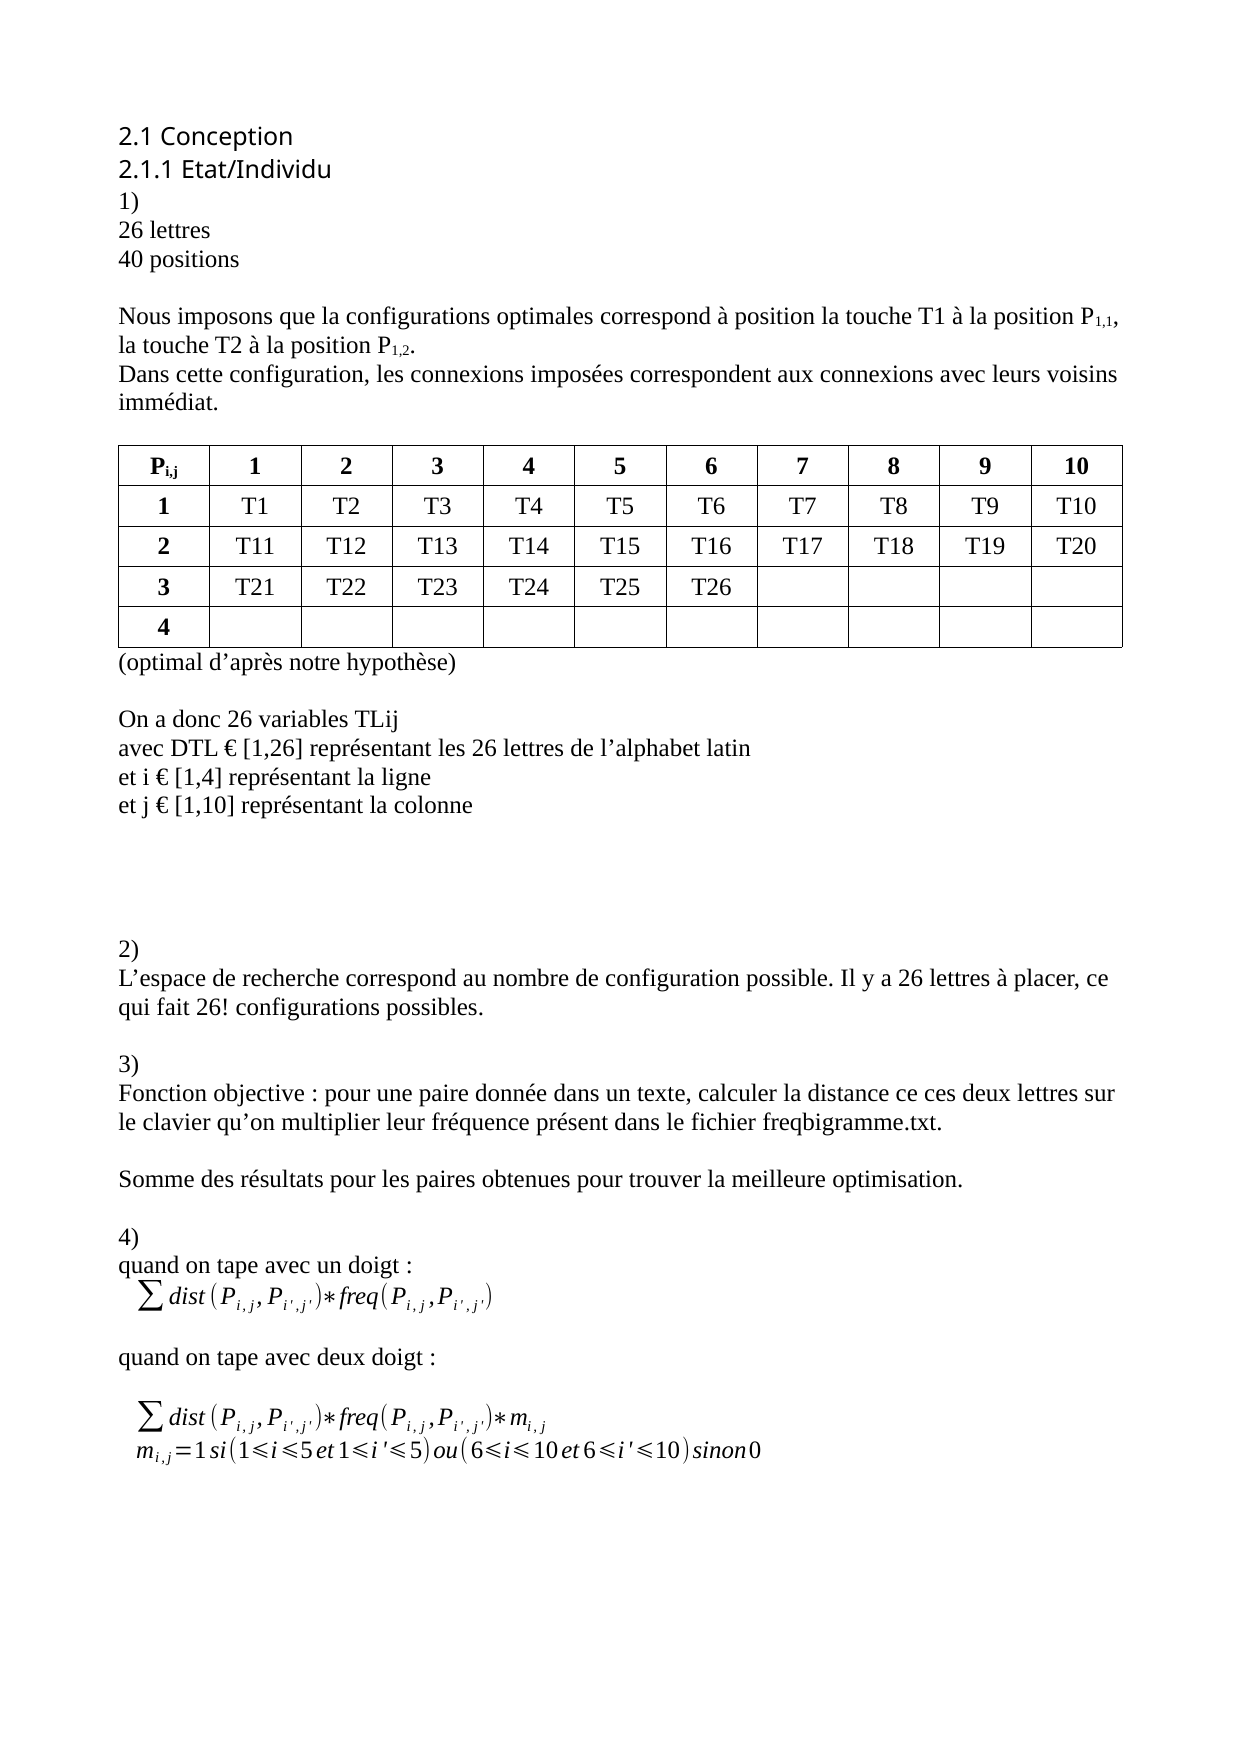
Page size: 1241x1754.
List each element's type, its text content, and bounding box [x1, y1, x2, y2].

table_header 3 [393, 446, 483, 485]
table_header 9 [940, 446, 1031, 485]
table_header 4 [484, 446, 574, 485]
text quand on tape avec un doigt : [118, 1250, 1122, 1279]
table_header 2 [302, 446, 392, 485]
table_cell [849, 607, 939, 647]
table_header 7 [758, 446, 848, 485]
text 40 positions [118, 244, 1122, 272]
text Fonction objective : pour une paire donnée dans un texte, calculer la distance ce ces deux lettres sur le clavier qu’on multiplier leur fréquence présent dans le fichier freqbigramme.txt. [118, 1078, 1122, 1135]
table_header 5 [575, 446, 666, 485]
table_cell T22 [302, 567, 392, 606]
table_cell [484, 607, 574, 647]
table_cell T19 [940, 527, 1031, 566]
text On a donc 26 variables TLij [118, 704, 1122, 733]
table_cell T1 [210, 486, 301, 526]
table_cell T21 [210, 567, 301, 606]
text 1) [118, 186, 1122, 215]
table_cell [575, 607, 666, 647]
text (optimal d’après notre hypothèse) [118, 648, 1122, 675]
table_cell [758, 607, 848, 647]
table_header 6 [667, 446, 757, 485]
table_cell [302, 607, 392, 647]
table_header 8 [849, 446, 939, 485]
table_cell T2 [302, 486, 392, 526]
table_cell [393, 607, 483, 647]
table_cell [849, 567, 939, 606]
table_cell [1032, 567, 1122, 606]
text 2) [118, 934, 1122, 963]
table_cell 3 [119, 567, 209, 606]
table_cell T16 [667, 527, 757, 566]
text L’espace de recherche correspond au nombre de configuration possible. Il y a 26 lettres à placer, ce qui fait 26! configurations possibles. [118, 963, 1122, 1020]
text Somme des résultats pour les paires obtenues pour trouver la meilleure optimisation. [118, 1164, 1122, 1193]
table_cell T11 [210, 527, 301, 566]
table_header 10 [1032, 446, 1122, 485]
table_header Pi,j [119, 446, 209, 485]
text 26 lettres [118, 215, 1122, 244]
table_cell 2 [119, 527, 209, 566]
table_cell T9 [940, 486, 1031, 526]
table_cell T4 [484, 486, 574, 526]
text Dans cette configuration, les connexions imposées correspondent aux connexions avec leurs voisins immédiat. [118, 359, 1122, 416]
table_cell [1032, 607, 1122, 647]
table_cell T6 [667, 486, 757, 526]
text et j € [1,10] représentant la colonne [118, 790, 1122, 819]
table_cell T26 [667, 567, 757, 606]
text Nous imposons que la configurations optimales correspond à position la touche T1 à la position P1,1, la touche T2 à la position P1,2. [118, 301, 1122, 359]
text 4) [118, 1222, 1122, 1250]
table_cell T3 [393, 486, 483, 526]
table_header 1 [210, 446, 301, 485]
table_cell T25 [575, 567, 666, 606]
table_cell T15 [575, 527, 666, 566]
text 2.1 Conception 2.1.1 Etat/Individu [118, 118, 1122, 186]
text et i € [1,4] représentant la ligne [118, 762, 1122, 790]
table_cell 4 [119, 607, 209, 647]
table_cell [210, 607, 301, 647]
table_cell T10 [1032, 486, 1122, 526]
table_cell T14 [484, 527, 574, 566]
table_cell T24 [484, 567, 574, 606]
table_cell [667, 607, 757, 647]
table_cell T13 [393, 527, 483, 566]
table_cell 1 [119, 486, 209, 526]
table_cell [940, 567, 1031, 606]
table_cell [940, 607, 1031, 647]
table_cell T17 [758, 527, 848, 566]
table_cell T12 [302, 527, 392, 566]
table_cell T23 [393, 567, 483, 606]
table_cell T18 [849, 527, 939, 566]
text 3) [118, 1049, 1122, 1078]
table_cell T8 [849, 486, 939, 526]
text quand on tape avec deux doigt : [118, 1342, 1122, 1371]
table_cell T5 [575, 486, 666, 526]
table_cell T7 [758, 486, 848, 526]
table_cell [758, 567, 848, 606]
text avec DTL € [1,26] représentant les 26 lettres de l’alphabet latin [118, 733, 1122, 762]
table_cell T20 [1032, 527, 1122, 566]
